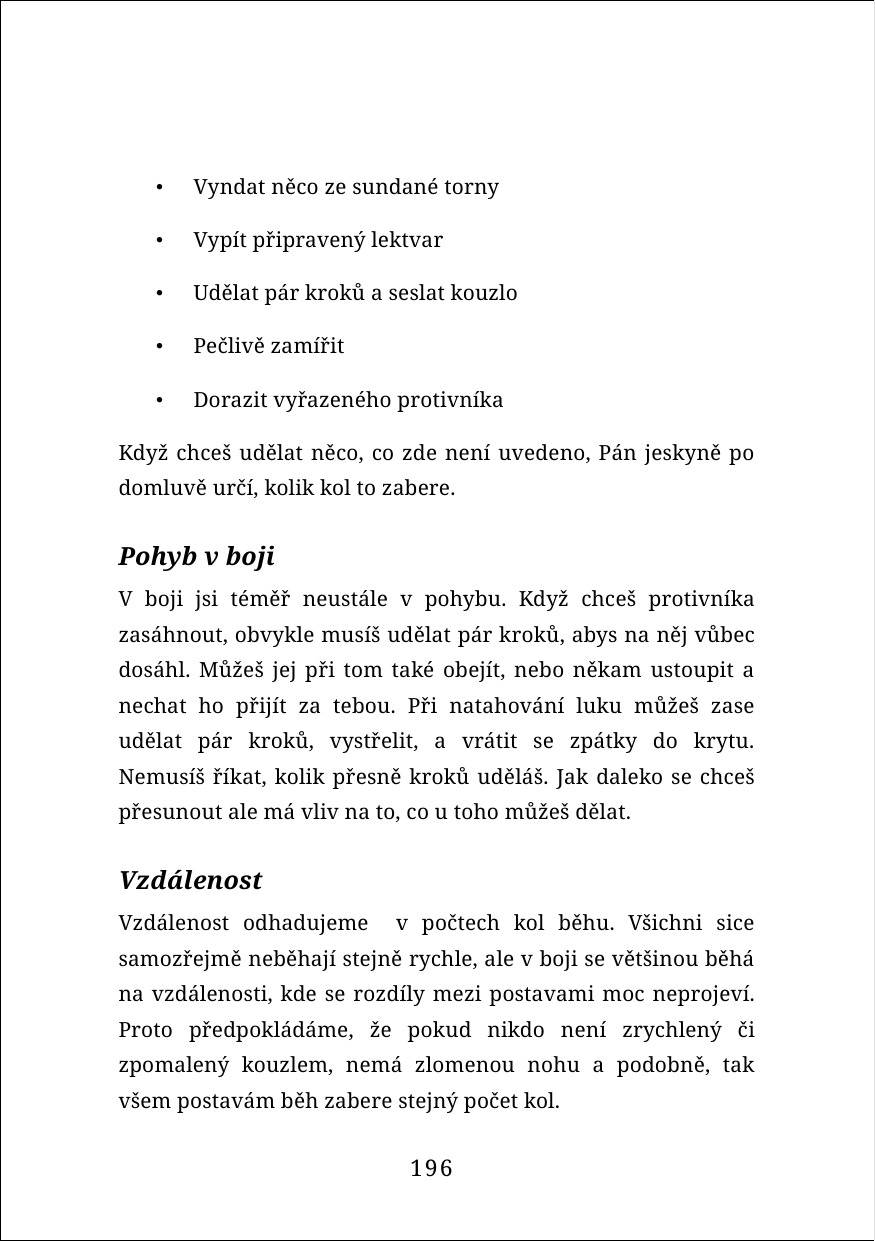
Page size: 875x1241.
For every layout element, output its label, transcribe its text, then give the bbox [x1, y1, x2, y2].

subtitle Vzdálenost [118, 862, 756, 896]
list Dorazit vyřazeného protivníka [156, 385, 756, 413]
text V boji jsi téměř neustále v pohybu. Když chceš protivníka zasáhnout, obvykle musíš udělat pár kroků, abys na něj vůbec dosáhl. Můžeš jej při tom také obejít, nebo někam ustoupit a nechat ho přijít za tebou. Při natahování luku můžeš zase udělat pár kroků, vystřelit, a vrátit se zpátky do krytu. Nemusíš říkat, kolik přesně kroků uděláš. Jak daleko se chceš přesunout ale má vliv na to, co u toho můžeš dělat. [118, 584, 756, 826]
text Vzdálenost odhadujeme v počtech kol běhu. Všichni sice samozřejmě neběhají stejně rychle, ale v boji se většinou běhá na vzdálenosti, kde se rozdíly mezi postavami moc neprojeví. Proto předpokládáme, že pokud nikdo není zrychlený či zpomalený kouzlem, nemá zlomenou nohu a podobně, tak všem postavám běh zabere stejný počet kol. [118, 908, 756, 1114]
list Udělat pár kroků a seslat kouzlo [156, 278, 756, 307]
list Vypít připravený lektvar [156, 225, 756, 253]
text Když chceš udělat něco, co zde není uvedeno, Pán jeskyně po domluvě určí, kolik kol to zabere. [118, 438, 756, 502]
list Pečlivě zamířit [156, 331, 756, 360]
subtitle Pohyb v boji [118, 538, 756, 572]
list Vyndat něco ze sundané torny [156, 172, 756, 200]
